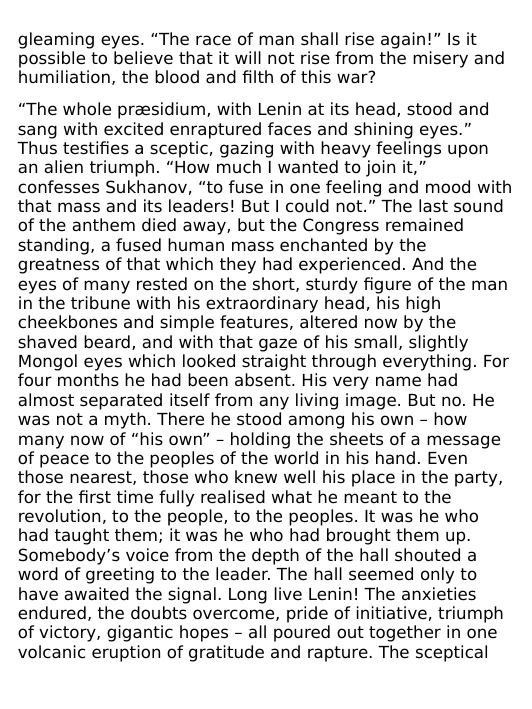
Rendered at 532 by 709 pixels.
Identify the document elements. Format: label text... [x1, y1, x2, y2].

text “The whole præsidium, with Lenin at its head, stood and sang with excited enraptured faces and shining eyes.” Thus testifies a sceptic, gazing with heavy feelings upon an alien triumph. “How much I wanted to join it,” confesses Sukhanov, “to fuse in one feeling and mood with that mass and its leaders! But I could not.” The last sound of the anthem died away, but the Congress remained standing, a fused human mass enchanted by the greatness of that which they had experienced. And the eyes of many rested on the short, sturdy figure of the man in the tribune with his extraordinary head, his high cheekbones and simple features, altered now by the shaved beard, and with that gaze of his small, slightly Mongol eyes which looked straight through everything. For four months he had been absent. His very name had almost separated itself from any living image. But no. He was not a myth. There he stood among his own – how many now of “his own” – holding the sheets of a message of peace to the peoples of the world in his hand. Even those nearest, those who knew well his place in the party, for the first time fully realised what he meant to the revolution, to the people, to the peoples. It was he who had taught them; it was he who had brought them up. Somebody’s voice from the depth of the hall shouted a word of greeting to the leader. The hall seemed only to have awaited the signal. Long live Lenin! The anxieties endured, the doubts overcome, pride of initiative, triumph of victory, gigantic hopes – all poured out together in one volcanic eruption of gratitude and rapture. The sceptical [18, 100, 514, 662]
text gleaming eyes. “The race of man shall rise again!” Is it possible to believe that it will not rise from the misery and humiliation, the blood and filth of this war? [18, 29, 514, 88]
